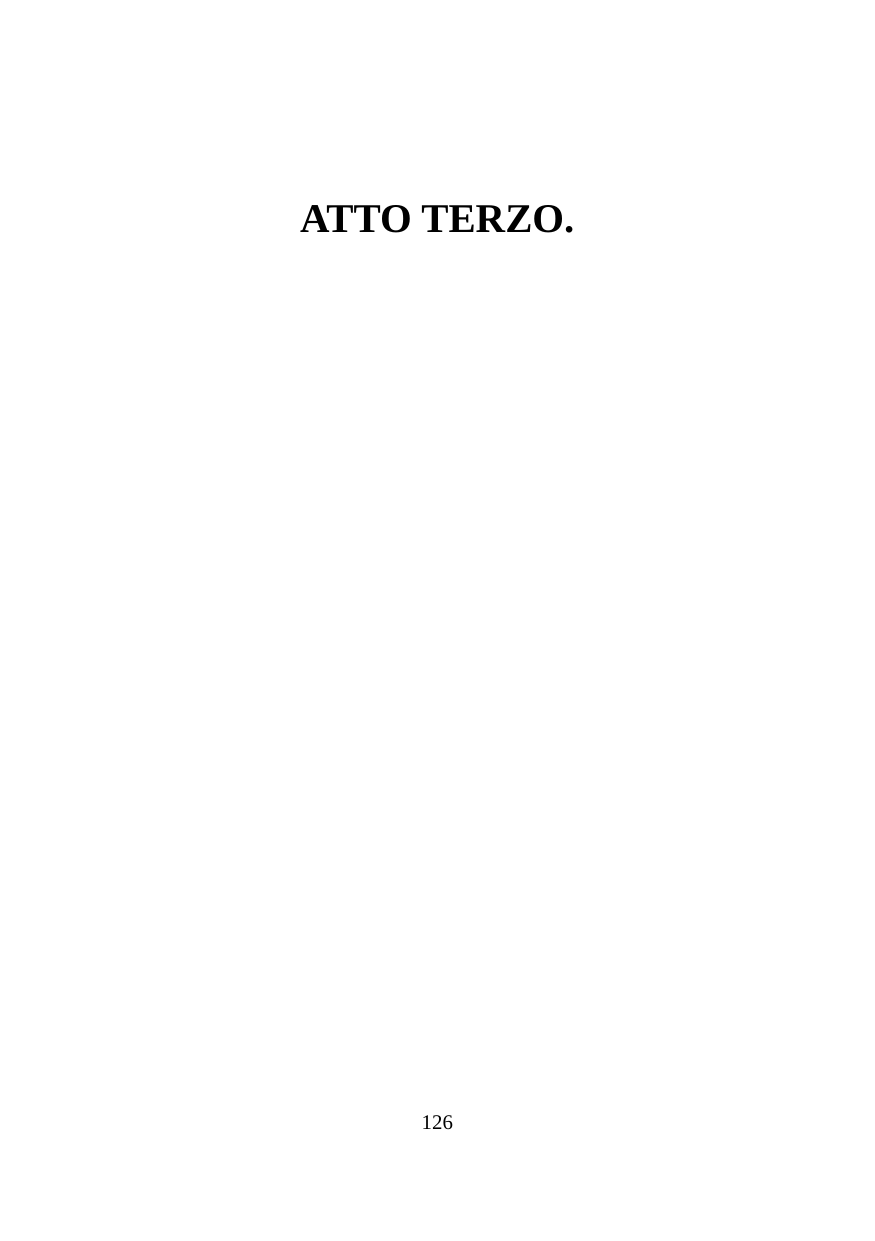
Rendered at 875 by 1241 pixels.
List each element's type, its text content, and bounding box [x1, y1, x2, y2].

subtitle ATTO TERZO. [106, 195, 768, 242]
